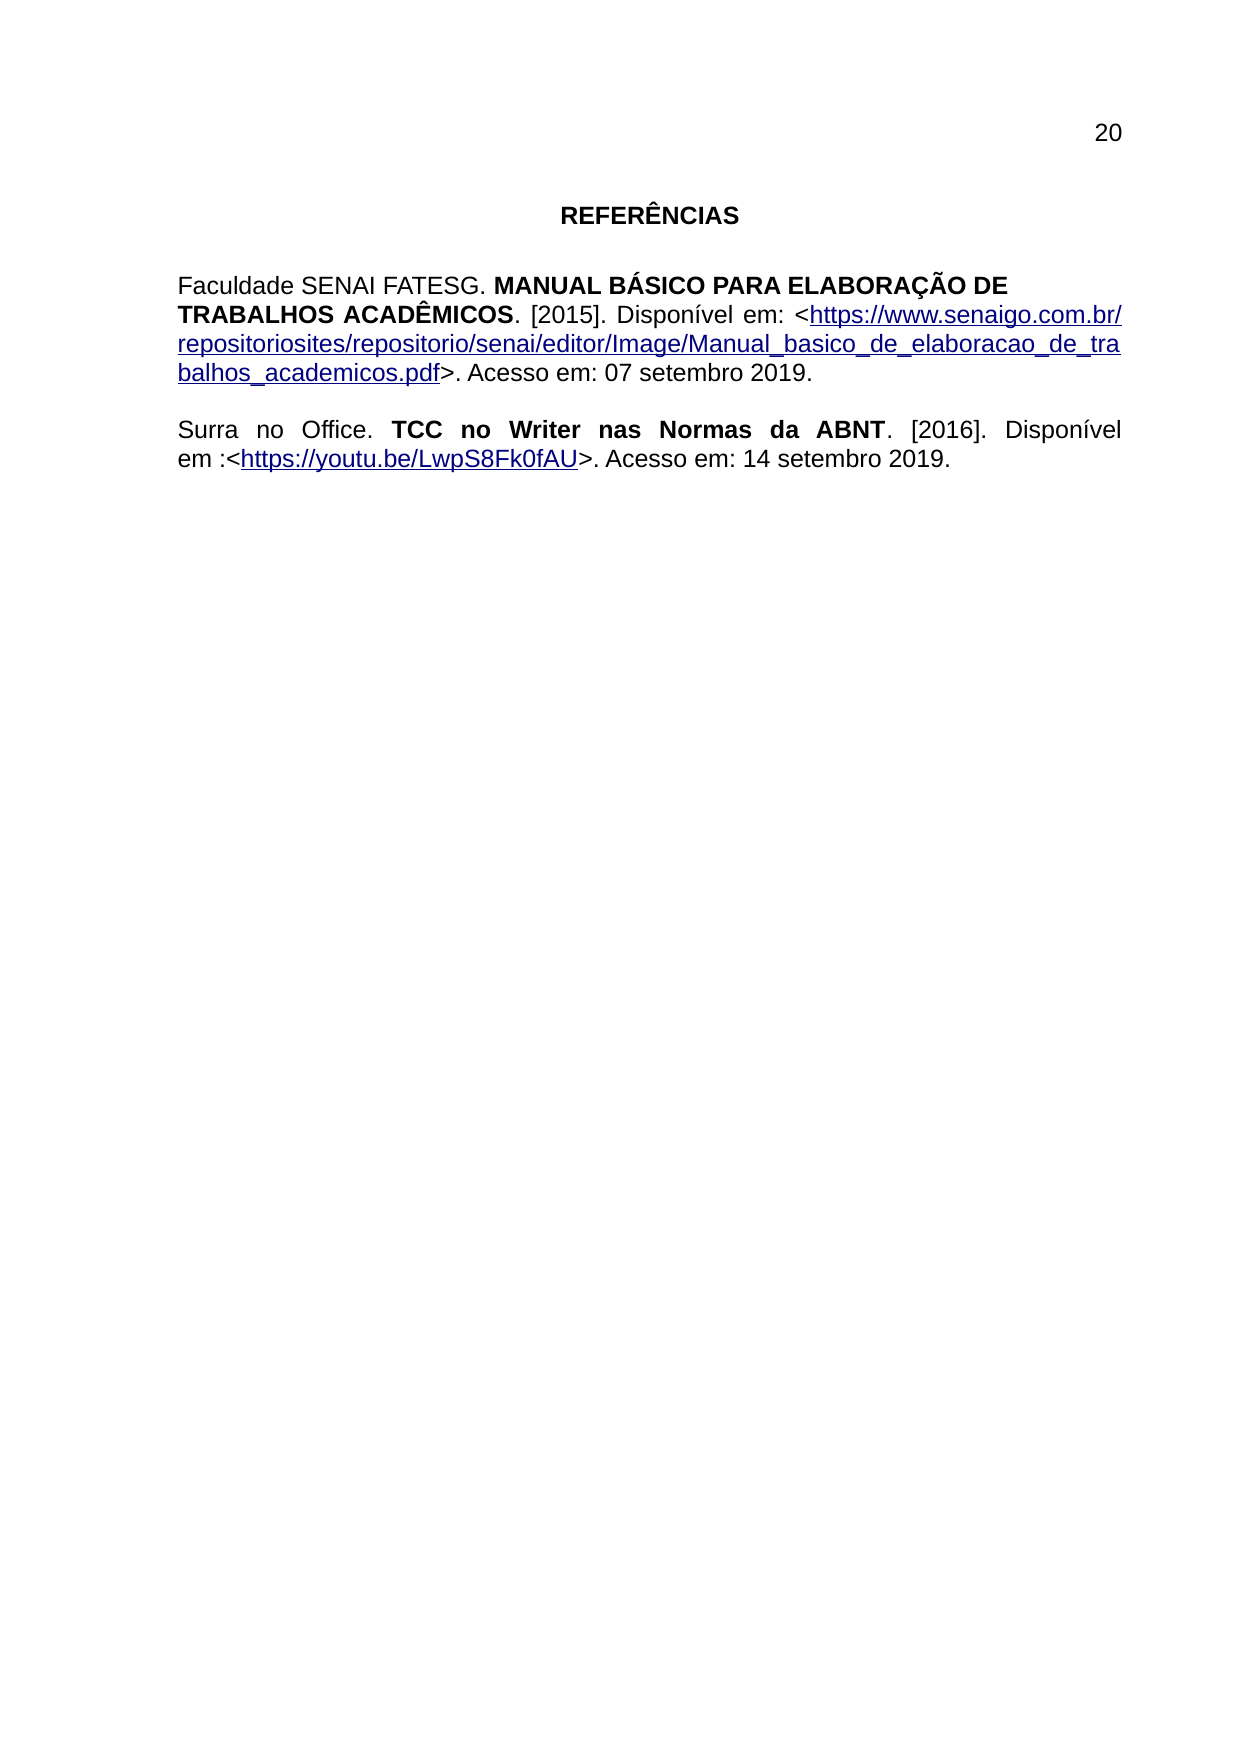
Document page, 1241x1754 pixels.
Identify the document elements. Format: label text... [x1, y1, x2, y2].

text Surra no Office. TCC no Writer nas Normas da ABNT. [2016]. Disponível em :<https://youtu.be/LwpS8Fk0fAU>. Acesso em: 14 setembro 2019. [177, 415, 1122, 473]
text TRABALHOS ACADÊMICOS. [2015]. Disponível em: <https://www.senaigo.com.br/ repositoriosites/repositorio/senai/editor/Image/Manual_basico_de_elaboracao_de_trabalhos_academicos.pdf>. Acesso em: 07 setembro 2019. [177, 300, 1122, 386]
text Faculdade SENAI FATESG. MANUAL BÁSICO PARA ELABORAÇÃO DE [177, 271, 1122, 300]
subtitle REFERÊNCIAS [177, 201, 1122, 230]
